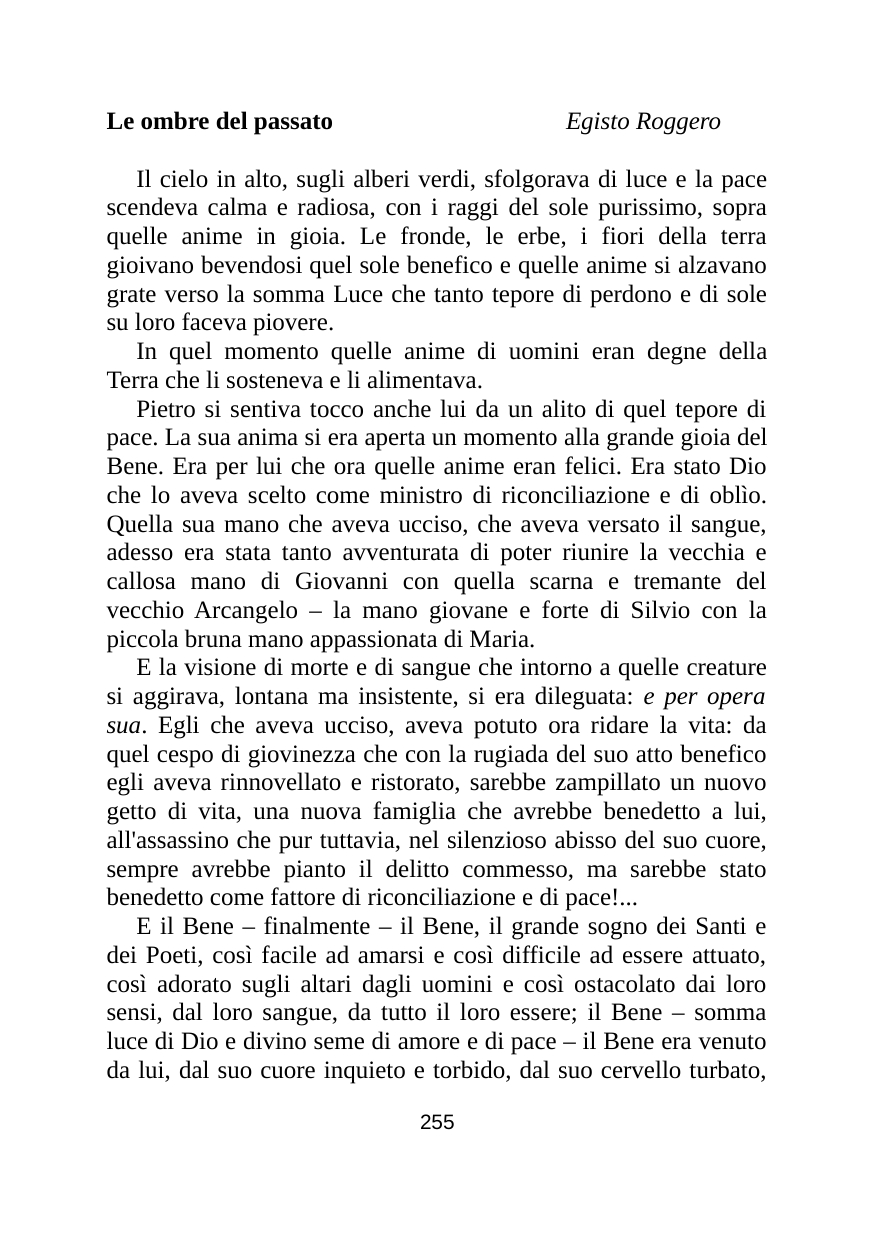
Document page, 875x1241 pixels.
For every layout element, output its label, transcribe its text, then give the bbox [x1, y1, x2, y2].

text E la visione di morte e di sangue che intorno a quelle creature si aggirava, lontana ma insistente, si era dileguata: e per opera sua. Egli che aveva ucciso, aveva potuto ora ridare la vita: da quel cespo di giovinezza che con la rugiada del suo atto benefico egli aveva rinnovellato e ristorato, sarebbe zampillato un nuovo getto di vita, una nuova famiglia che avrebbe benedetto a lui, all'assassino che pur tuttavia, nel silenzioso abisso del suo cuore, sempre avrebbe pianto il delitto commesso, ma sarebbe stato benedetto come fattore di riconciliazione e di pace!... [106, 652, 768, 911]
text Pietro si sentiva tocco anche lui da un alito di quel tepore di pace. La sua anima si era aperta un momento alla grande gioia del Bene. Era per lui che ora quelle anime eran felici. Era stato Dio che lo aveva scelto come ministro di riconciliazione e di oblìo. Quella sua mano che aveva ucciso, che aveva versato il sangue, adesso era stata tanto avventurata di poter riunire la vecchia e callosa mano di Giovanni con quella scarna e tremante del vecchio Arcangelo – la mano giovane e forte di Silvio con la piccola bruna mano appassionata di Maria. [106, 394, 768, 652]
text E il Bene – finalmente – il Bene, il grande sogno dei Santi e dei Poeti, così facile ad amarsi e così difficile ad essere attuato, così adorato sugli altari dagli uomini e così ostacolato dai loro sensi, dal loro sangue, da tutto il loro essere; il Bene – somma luce di Dio e divino seme di amore e di pace – il Bene era venuto da lui, dal suo cuore inquieto e torbido, dal suo cervello turbato, [106, 911, 768, 1084]
text Il cielo in alto, sugli alberi verdi, sfolgorava di luce e la pace scendeva calma e radiosa, con i raggi del sole purissimo, sopra quelle anime in gioia. Le fronde, le erbe, i fiori della terra gioivano bevendosi quel sole benefico e quelle anime si alzavano grate verso la somma Luce che tanto tepore di perdono e di sole su loro faceva piovere. [106, 164, 768, 336]
text In quel momento quelle anime di uomini eran degne della Terra che li sosteneva e li alimentava. [106, 336, 768, 394]
